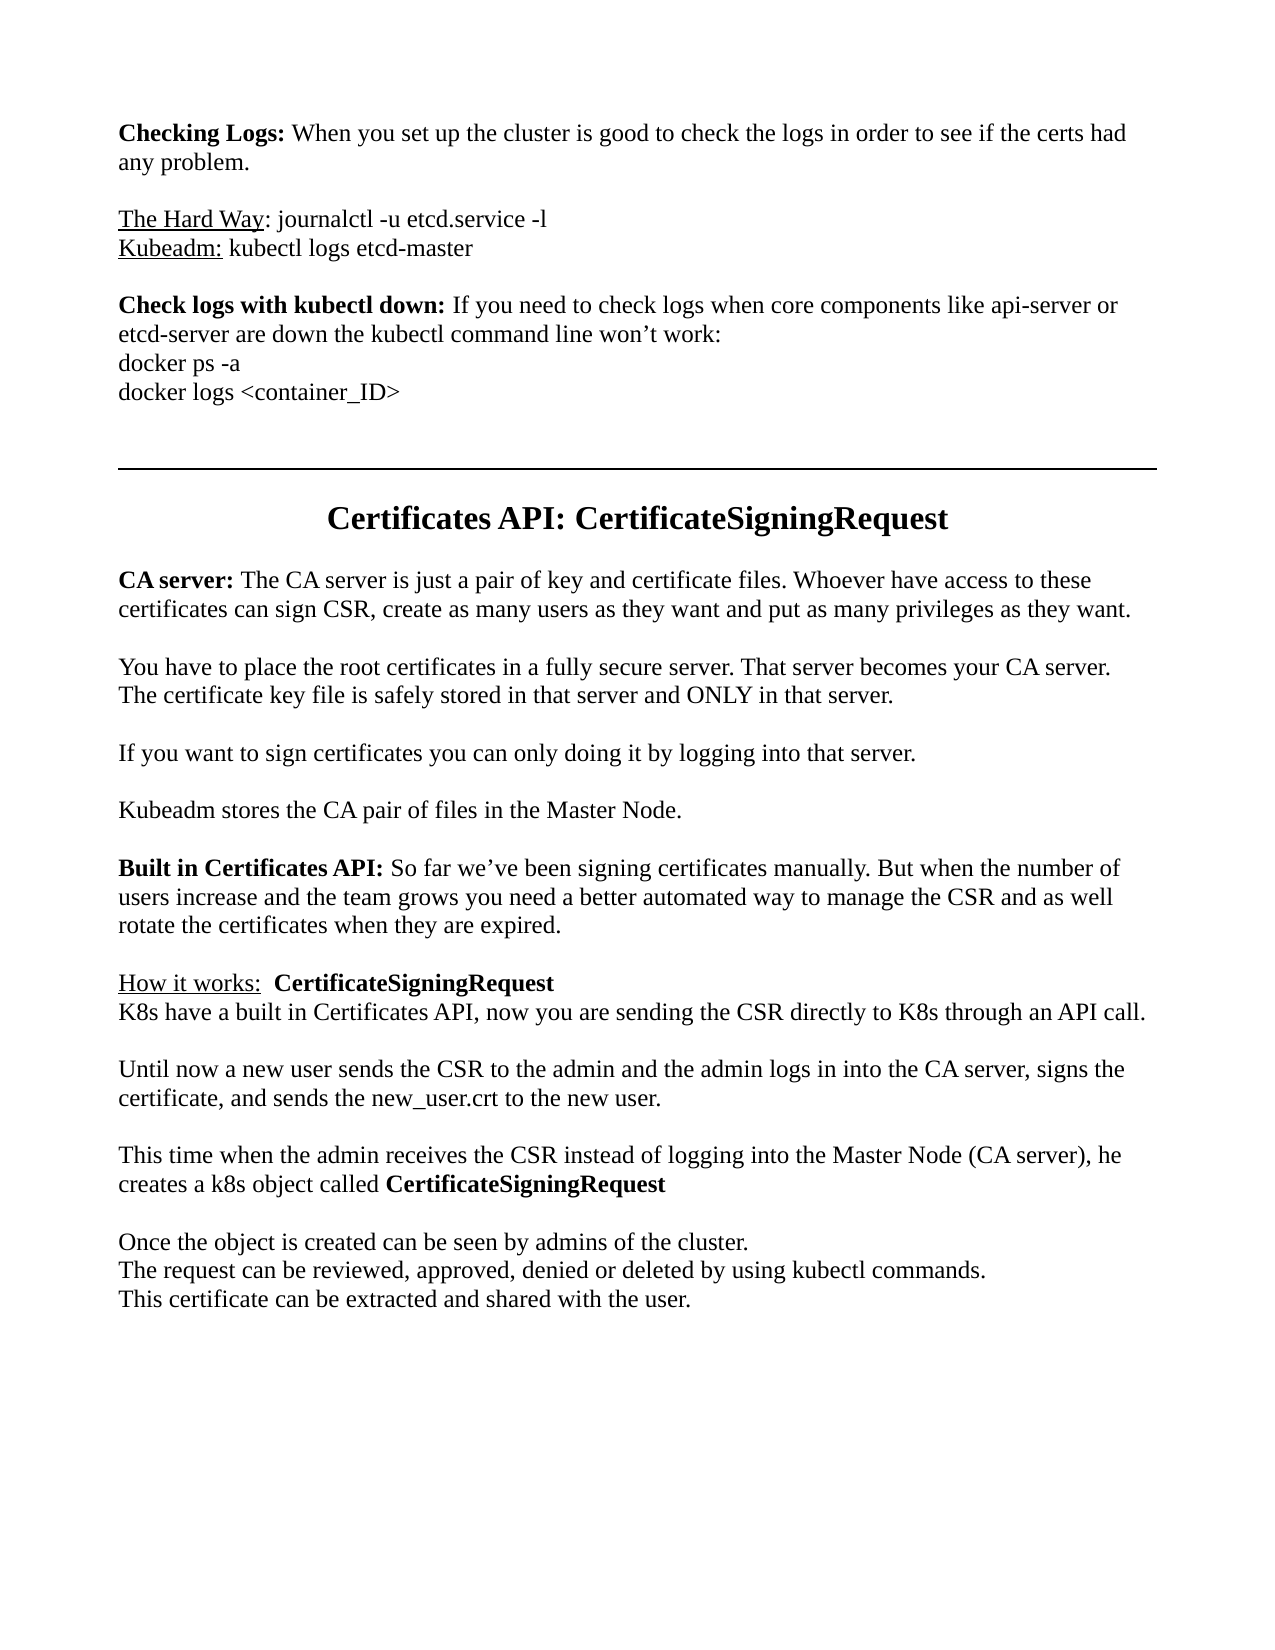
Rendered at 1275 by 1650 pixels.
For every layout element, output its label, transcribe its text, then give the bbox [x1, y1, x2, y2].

text The certificate key file is safely stored in that server and ONLY in that server. [118, 681, 1157, 709]
text This certificate can be extracted and shared with the user. [118, 1284, 1157, 1313]
text The Hard Way: journalctl -u etcd.service -l [118, 204, 1157, 233]
text Checking Logs: When you set up the cluster is good to check the logs in order to see if the certs had any problem. [118, 118, 1157, 176]
text If you want to sign certificates you can only doing it by logging into that server. [118, 738, 1157, 767]
text How it works: CertificateSigningRequest [118, 968, 1157, 997]
text docker logs <container_ID> [118, 377, 1157, 406]
text Check logs with kubectl down: If you need to check logs when core components like api-server or etcd-server are down the kubectl command line won’t work: [118, 291, 1157, 348]
text Built in Certificates API: So far we’ve been signing certificates manually. But when the number of users increase and the team grows you need a better automated way to manage the CSR and as well rotate the certificates when they are expired. [118, 853, 1157, 939]
text You have to place the root certificates in a fully secure server. That server becomes your CA server. [118, 652, 1157, 681]
text The request can be reviewed, approved, denied or deleted by using kubectl commands. [118, 1256, 1157, 1284]
text docker ps -a [118, 348, 1157, 377]
text Once the object is created can be seen by admins of the cluster. [118, 1227, 1157, 1256]
text Certificates API: CertificateSigningRequest [118, 498, 1157, 537]
text Kubeadm stores the CA pair of files in the Master Node. [118, 796, 1157, 824]
text CA server: The CA server is just a pair of key and certificate files. Whoever have access to these certificates can sign CSR, create as many users as they want and put as many privileges as they want. [118, 566, 1157, 623]
text Until now a new user sends the CSR to the admin and the admin logs in into the CA server, signs the certificate, and sends the new_user.crt to the new user. [118, 1054, 1157, 1112]
text Kubeadm: kubectl logs etcd-master [118, 233, 1157, 262]
text K8s have a built in Certificates API, now you are sending the CSR directly to K8s through an API call. [118, 997, 1157, 1026]
text This time when the admin receives the CSR instead of logging into the Master Node (CA server), he creates a k8s object called CertificateSigningRequest [118, 1141, 1157, 1198]
